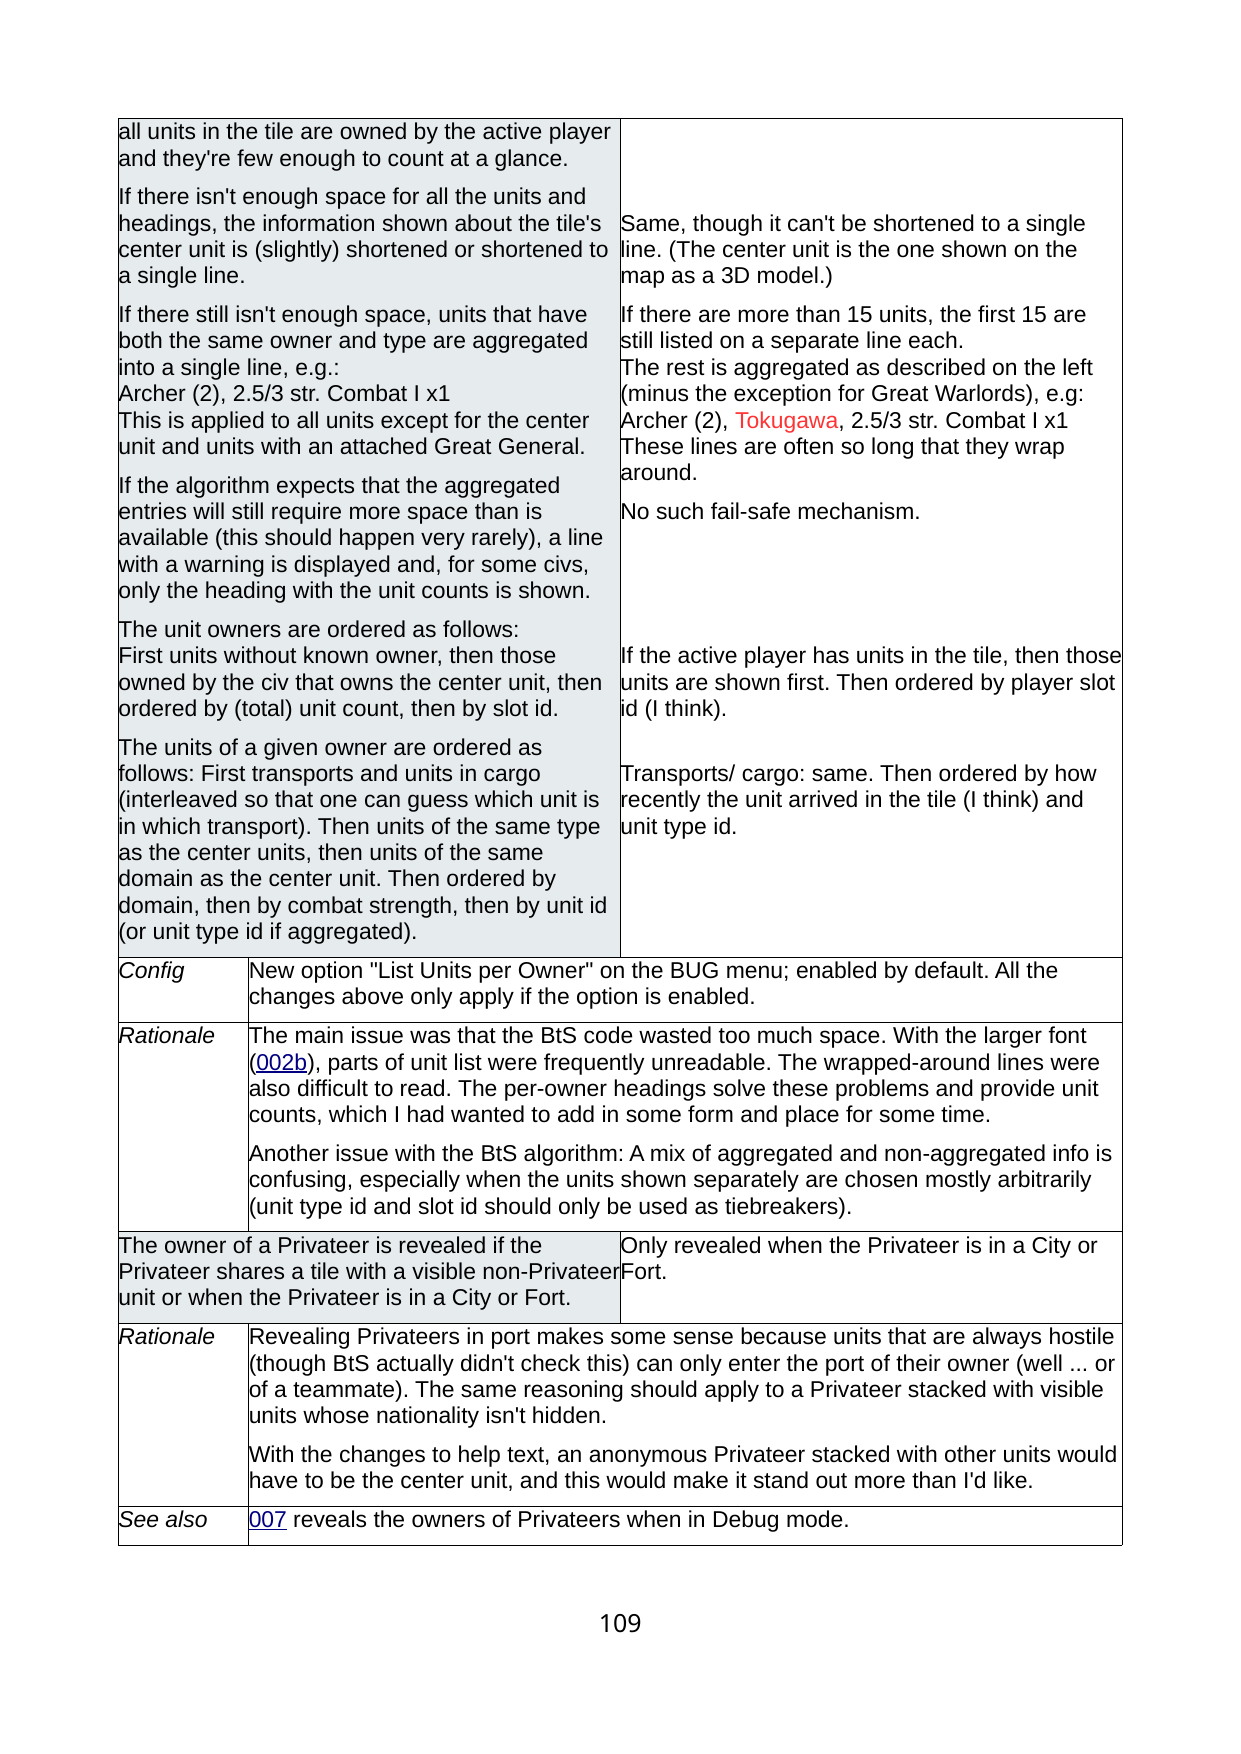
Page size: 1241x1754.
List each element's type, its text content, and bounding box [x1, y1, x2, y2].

table_cell The owner of a Privateer is revealed if the Privateer shares a tile with a visible non-Privateer unit or when the Privateer is in a City or Fort. [119, 1232, 620, 1323]
table_cell New option "List Units per Owner" on the BUG menu; enabled by default. All the changes above only apply if the option is enabled. [249, 958, 1122, 1022]
table_cell Rationale [119, 1324, 248, 1506]
table_cell Only revealed when the Privateer is in a City or Fort. [621, 1232, 1122, 1323]
table_cell all units in the tile are owned by the active player and they're few enough to count at a glance. If there isn't enough space for all the units and headings, the information shown about the tile's center unit is (slightly) shortened or shortened to a single line. If there still isn't enough space, units that have both the same owner and type are aggregated into a single line, e.g.: Archer (2), 2.5/3 str. Combat I x1 This is applied to all units except for the center unit and units with an attached Great General. If the algorithm expects that the aggregated entries will still require more space than is available (this should happen very rarely), a line with a warning is displayed and, for some civs, only the heading with the unit counts is shown. The unit owners are ordered as follows: First units without known owner, then those owned by the civ that owns the center unit, then ordered by (total) unit count, then by slot id. The units of a given owner are ordered as follows: First transports and units in cargo (interleaved so that one can guess which unit is in which transport). Then units of the same type as the center units, then units of the same domain as the center unit. Then ordered by domain, then by combat strength, then by unit id (or unit type id if aggregated). [119, 119, 620, 957]
table_cell Rationale [119, 1023, 248, 1231]
table_cell See also [119, 1507, 248, 1545]
table_cell Same, though it can't be shortened to a single line. (The center unit is the one shown on the map as a 3D model.) If there are more than 15 units, the first 15 are still listed on a separate line each. The rest is aggregated as described on the left (minus the exception for Great Warlords), e.g: Archer (2), Tokugawa, 2.5/3 str. Combat I x1 These lines are often so long that they wrap around. No such fail-safe mechanism. If the active player has units in the tile, then those units are shown first. Then ordered by player slot id (I think). Transports/ cargo: same. Then ordered by how recently the unit arrived in the tile (I think) and unit type id. [621, 119, 1122, 957]
table_cell 007 reveals the owners of Privateers when in Debug mode. [249, 1507, 1122, 1545]
table_cell Config [119, 958, 248, 1022]
table_cell The main issue was that the BtS code wasted too much space. With the larger font (002b), parts of unit list were frequently unreadable. The wrapped-around lines were also difficult to read. The per-owner headings solve these problems and provide unit counts, which I had wanted to add in some form and place for some time. Another issue with the BtS algorithm: A mix of aggregated and non-aggregated info is confusing, especially when the units shown separately are chosen mostly arbitrarily (unit type id and slot id should only be used as tiebreakers). [249, 1023, 1122, 1231]
table_cell Revealing Privateers in port makes some sense because units that are always hostile (though BtS actually didn't check this) can only enter the port of their owner (well ... or of a teammate). The same reasoning should apply to a Privateer stacked with visible units whose nationality isn't hidden. With the changes to help text, an anonymous Privateer stacked with other units would have to be the center unit, and this would make it stand out more than I'd like. [249, 1324, 1122, 1506]
